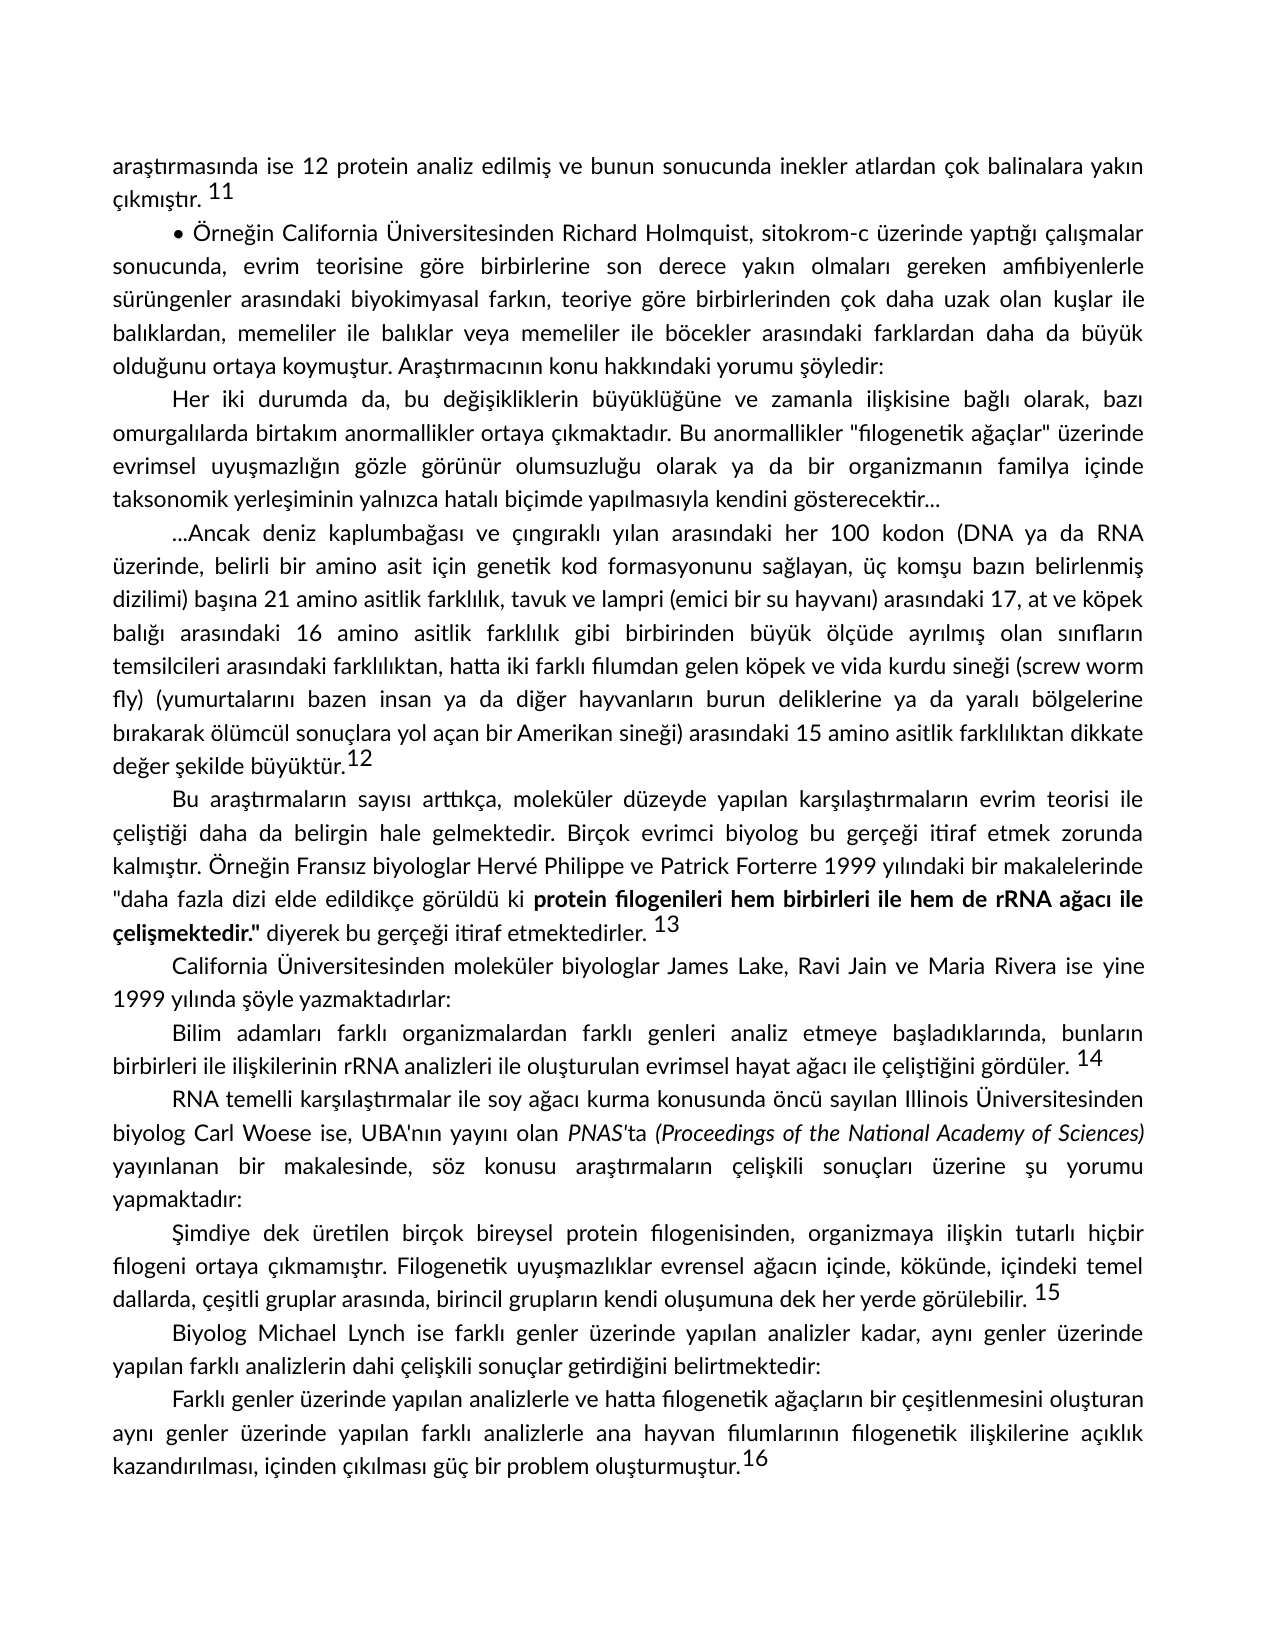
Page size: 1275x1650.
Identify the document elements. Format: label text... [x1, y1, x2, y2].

text California Üniversitesinden moleküler biyologlar James Lake, Ravi Jain ve Maria Rivera ise yine 1999 yılında şöyle yazmaktadırlar: [112, 948, 1145, 1014]
text Biyolog Michael Lynch ise farklı genler üzerinde yapılan analizler kadar, aynı genler üzerinde yapılan farklı analizlerin dahi çelişkili sonuçlar getirdiğini belirtmektedir: [112, 1314, 1145, 1381]
text Bu araştırmaların sayısı arttıkça, moleküler düzeyde yapılan karşılaştırmaların evrim teorisi ile çeliştiği daha da belirgin hale gelmektedir. Birçok evrimci biyolog bu gerçeği itiraf etmek zorunda kalmıştır. Örneğin Fransız biyologlar Hervé Philippe ve Patrick Forterre 1999 yılındaki bir makalelerinde "daha fazla dizi elde edildikçe görüldü ki protein filogenileri hem birbirleri ile hem de rRNA ağacı ile çelişmektedir." diyerek bu gerçeği itiraf etmektedirler. 13 [112, 781, 1145, 948]
text araştırmasında ise 12 protein analiz edilmiş ve bunun sonucunda inekler atlardan çok balinalara yakın çıkmıştır. 11 [112, 148, 1145, 214]
text RNA temelli karşılaştırmalar ile soy ağacı kurma konusunda öncü sayılan Illinois Üniversitesinden biyolog Carl Woese ise, UBA'nın yayını olan PNAS'ta (Proceedings of the National Academy of Sciences) yayınlanan bir makalesinde, söz konusu araştırmaların çelişkili sonuçları üzerine şu yorumu yapmaktadır: [112, 1081, 1145, 1214]
text Her iki durumda da, bu değişikliklerin büyüklüğüne ve zamanla ilişkisine bağlı olarak, bazı omurgalılarda birtakım anormallikler ortaya çıkmaktadır. Bu anormallikler "filogenetik ağaçlar" üzerinde evrimsel uyuşmazlığın gözle görünür olumsuzluğu olarak ya da bir organizmanın familya içinde taksonomik yerleşiminin yalnızca hatalı biçimde yapılmasıyla kendini gösterecektir... [112, 381, 1145, 514]
text Şimdiye dek üretilen birçok bireysel protein filogenisinden, organizmaya ilişkin tutarlı hiçbir filogeni ortaya çıkmamıştır. Filogenetik uyuşmazlıklar evrensel ağacın içinde, kökünde, içindeki temel dallarda, çeşitli gruplar arasında, birincil grupların kendi oluşumuna dek her yerde görülebilir. 15 [112, 1214, 1145, 1314]
text Farklı genler üzerinde yapılan analizlerle ve hatta filogenetik ağaçların bir çeşitlenmesini oluşturan aynı genler üzerinde yapılan farklı analizlerle ana hayvan filumlarının filogenetik ilişkilerine açıklık kazandırılması, içinden çıkılması güç bir problem oluşturmuştur.16 [112, 1381, 1145, 1481]
text • Örneğin California Üniversitesinden Richard Holmquist, sitokrom-c üzerinde yaptığı çalışmalar sonucunda, evrim teorisine göre birbirlerine son derece yakın olmaları gereken amfibiyenlerle sürüngenler arasındaki biyokimyasal farkın, teoriye göre birbirlerinden çok daha uzak olan kuşlar ile balıklardan, memeliler ile balıklar veya memeliler ile böcekler arasındaki farklardan daha da büyük olduğunu ortaya koymuştur. Araştırmacının konu hakkındaki yorumu şöyledir: [112, 214, 1145, 381]
text ...Ancak deniz kaplumbağası ve çıngıraklı yılan arasındaki her 100 kodon (DNA ya da RNA üzerinde, belirli bir amino asit için genetik kod formasyonunu sağlayan, üç komşu bazın belirlenmiş dizilimi) başına 21 amino asitlik farklılık, tavuk ve lampri (emici bir su hayvanı) arasındaki 17, at ve köpek balığı arasındaki 16 amino asitlik farklılık gibi birbirinden büyük ölçüde ayrılmış olan sınıfların temsilcileri arasındaki farklılıktan, hatta iki farklı filumdan gelen köpek ve vida kurdu sineği (screw worm fly) (yumurtalarını bazen insan ya da diğer hayvanların burun deliklerine ya da yaralı bölgelerine bırakarak ölümcül sonuçlara yol açan bir Amerikan sineği) arasındaki 15 amino asitlik farklılıktan dikkate değer şekilde büyüktür.12 [112, 514, 1145, 781]
text Bilim adamları farklı organizmalardan farklı genleri analiz etmeye başladıklarında, bunların birbirleri ile ilişkilerinin rRNA analizleri ile oluşturulan evrimsel hayat ağacı ile çeliştiğini gördüler. 14 [112, 1014, 1145, 1081]
